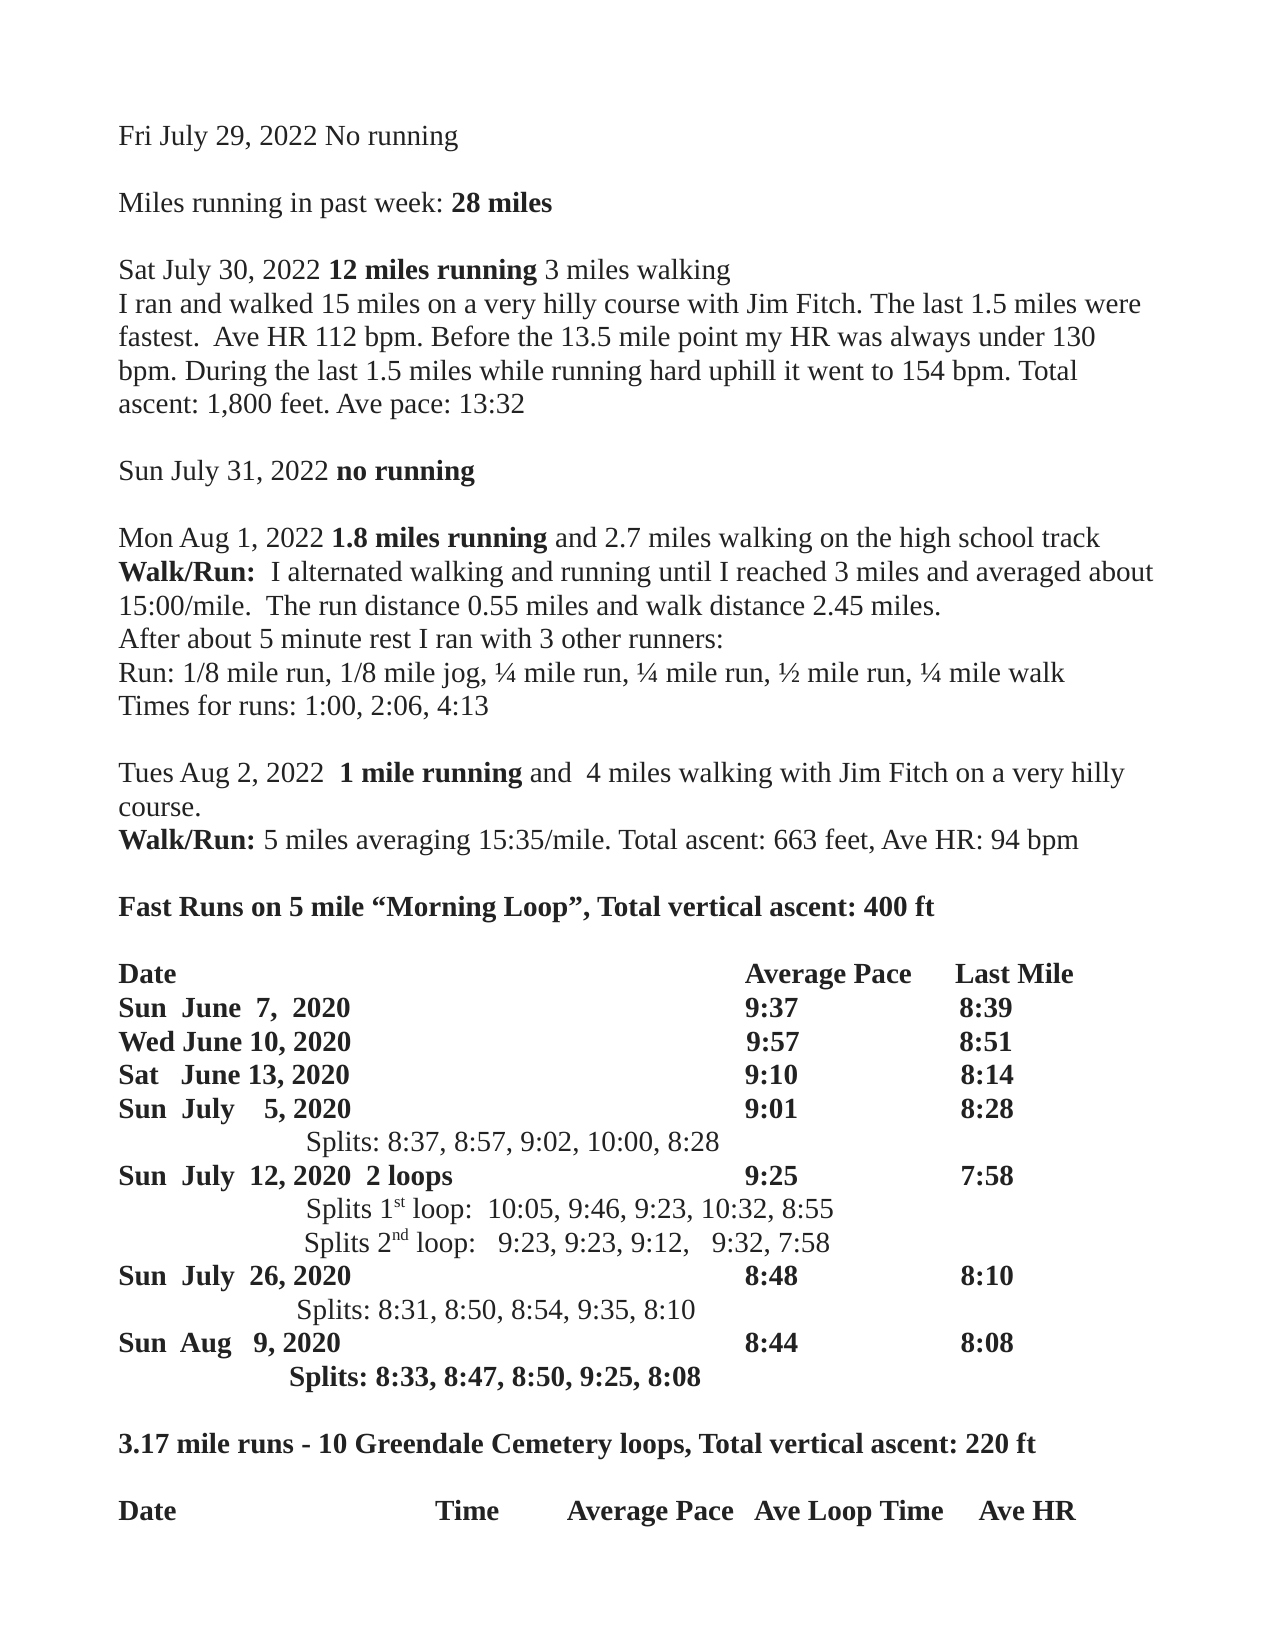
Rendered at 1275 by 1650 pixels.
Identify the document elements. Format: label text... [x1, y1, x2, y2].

text Walk/Run: I alternated walking and running until I reached 3 miles and averaged about 15:00/mile. The run distance 0.55 miles and walk distance 2.45 miles. [118, 554, 1161, 621]
text Walk/Run: 5 miles averaging 15:35/mile. Total ascent: 663 feet, Ave HR: 94 bpm [118, 822, 1161, 856]
text Tues Aug 2, 2022 1 mile running and 4 miles walking with Jim Fitch on a very hilly course. [118, 755, 1161, 822]
text Run: 1/8 mile run, 1/8 mile jog, ¼ mile run, ¼ mile run, ½ mile run, ¼ mile walk [118, 655, 1161, 688]
text Miles running in past week: 28 miles [118, 185, 1161, 219]
text Sat July 30, 2022 12 miles running 3 miles walking [118, 252, 1161, 286]
text Date Average Pace Last Mile [118, 957, 1161, 990]
text Times for runs: 1:00, 2:06, 4:13 [118, 688, 1161, 722]
text Sun July 31, 2022 no running [118, 453, 1161, 487]
text Sun June 7, 2020 9:37 8:39 [118, 990, 1161, 1024]
text Sun July 26, 2020 8:48 8:10 Splits: 8:31, 8:50, 8:54, 9:35, 8:10 [118, 1258, 1161, 1326]
text Date Time Average Pace Ave Loop Time Ave HR [118, 1493, 1161, 1527]
text I ran and walked 15 miles on a very hilly course with Jim Fitch. The last 1.5 miles were fastest. Ave HR 112 bpm. Before the 13.5 mile point my HR was always under 130 bpm. During the last 1.5 miles while running hard uphill it went to 154 bpm. Total ascent: 1,800 feet. Ave pace: 13:32 [118, 286, 1161, 420]
text After about 5 minute rest I ran with 3 other runners: [118, 621, 1161, 655]
text Mon Aug 1, 2022 1.8 miles running and 2.7 miles walking on the high school track [118, 521, 1161, 554]
text Splits 2nd loop: 9:23, 9:23, 9:12, 9:32, 7:58 [118, 1225, 1161, 1258]
text Fast Runs on 5 mile “Morning Loop”, Total vertical ascent: 400 ft [118, 889, 1161, 923]
text Wed June 10, 2020 9:57 8:51 [118, 1024, 1161, 1057]
text Fri July 29, 2022 No running [118, 118, 1161, 152]
text Sat June 13, 2020 9:10 8:14 Sun July 5, 2020 9:01 8:28 Splits: 8:37, 8:57, 9:02, 10:00, 8:28 Sun July 12, 2020 2 loops 9:25 7:58 Splits 1st loop: 10:05, 9:46, 9:23, 10:32, 8:55 [118, 1057, 1161, 1225]
list 3.17 mile runs - 10 Greendale Cemetery loops, Total vertical ascent: 220 ft [118, 1426, 1161, 1460]
text Sun Aug 9, 2020 8:44 8:08 Splits: 8:33, 8:47, 8:50, 9:25, 8:08 [118, 1326, 1161, 1393]
